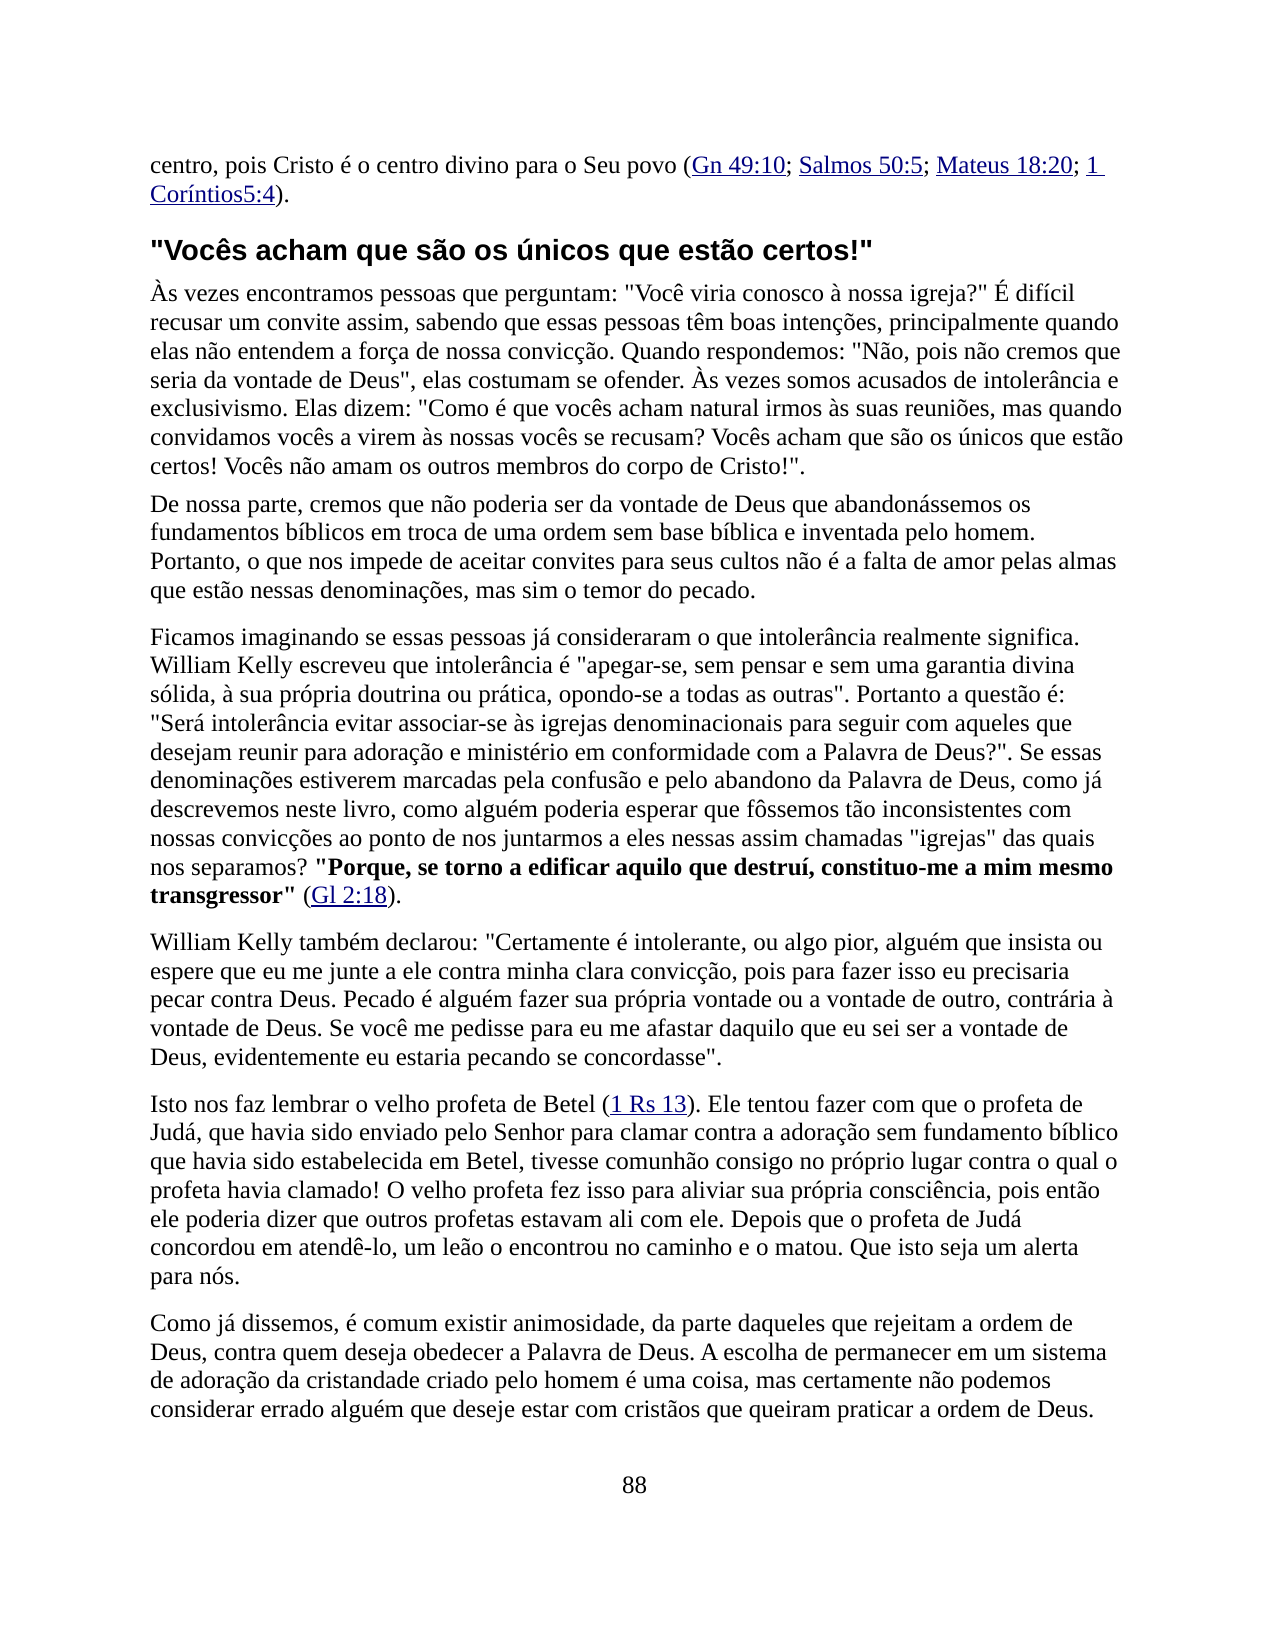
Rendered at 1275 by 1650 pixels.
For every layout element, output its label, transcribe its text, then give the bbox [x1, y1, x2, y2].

text Às vezes encontramos pessoas que perguntam: "Você viria conosco à nossa igreja?" É difícil recusar um convite assim, sabendo que essas pessoas têm boas intenções, principalmente quando elas não entendem a força de nossa convicção. Quando respondemos: "Não, pois não cremos que seria da vontade de Deus", elas costumam se ofender. Às vezes somos acusados de intolerância e exclusivismo. Elas dizem: "Como é que vocês acham natural irmos às suas reuniões, mas quando convidamos vocês a virem às nossas vocês se recusam? Vocês acham que são os únicos que estão certos! Vocês não amam os outros membros do corpo de Cristo!". [150, 278, 1125, 480]
text Ficamos imaginando se essas pessoas já consideraram o que intolerância realmente significa. William Kelly escreveu que intolerância é "apegar-se, sem pensar e sem uma garantia divina sólida, à sua própria doutrina ou prática, opondo-se a todas as outras". Portanto a questão é: "Será intolerância evitar associar-se às igrejas denominacionais para seguir com aqueles que desejam reunir para adoração e ministério em conformidade com a Palavra de Deus?". Se essas denominações estiverem marcadas pela confusão e pelo abandono da Palavra de Deus, como já descrevemos neste livro, como alguém poderia esperar que fôssemos tão inconsistentes com nossas convicções ao ponto de nos juntarmos a eles nessas assim chamadas "igrejas" das quais nos separamos? "Porque, se torno a edificar aquilo que destruí, constituo-me a mim mesmo transgressor" (Gl 2:18). [150, 622, 1125, 909]
text William Kelly também declarou: "Certamente é intolerante, ou algo pior, alguém que insista ou espere que eu me junte a ele contra minha clara convicção, pois para fazer isso eu precisaria pecar contra Deus. Pecado é alguém fazer sua própria vontade ou a vontade de outro, contrária à vontade de Deus. Se você me pedisse para eu me afastar daquilo que eu sei ser a vontade de Deus, evidentemente eu estaria pecando se concordasse". [150, 927, 1125, 1071]
text centro, pois Cristo é o centro divino para o Seu povo (Gn 49:10; Salmos 50:5; Mateus 18:20; 1 Coríntios5:4). [150, 150, 1125, 207]
text Como já dissemos, é comum existir animosidade, da parte daqueles que rejeitam a ordem de Deus, contra quem deseja obedecer a Palavra de Deus. A escolha de permanecer em um sistema de adoração da cristandade criado pelo homem é uma coisa, mas certamente não podemos considerar errado alguém que deseje estar com cristãos que queiram praticar a ordem de Deus. [150, 1308, 1125, 1423]
text De nossa parte, cremos que não poderia ser da vontade de Deus que abandonássemos os fundamentos bíblicos em troca de uma ordem sem base bíblica e inventada pelo homem. Portanto, o que nos impede de aceitar convites para seus cultos não é a falta de amor pelas almas que estão nessas denominações, mas sim o temor do pecado. [150, 489, 1125, 604]
subtitle "Vocês acham que são os únicos que estão certos!" [150, 232, 1125, 266]
text Isto nos faz lembrar o velho profeta de Betel (1 Rs 13). Ele tentou fazer com que o profeta de Judá, que havia sido enviado pelo Senhor para clamar contra a adoração sem fundamento bíblico que havia sido estabelecida em Betel, tivesse comunhão consigo no próprio lugar contra o qual o profeta havia clamado! O velho profeta fez isso para aliviar sua própria consciência, pois então ele poderia dizer que outros profetas estavam ali com ele. Depois que o profeta de Judá concordou em atendê-lo, um leão o encontrou no caminho e o matou. Que isto seja um alerta para nós. [150, 1089, 1125, 1290]
